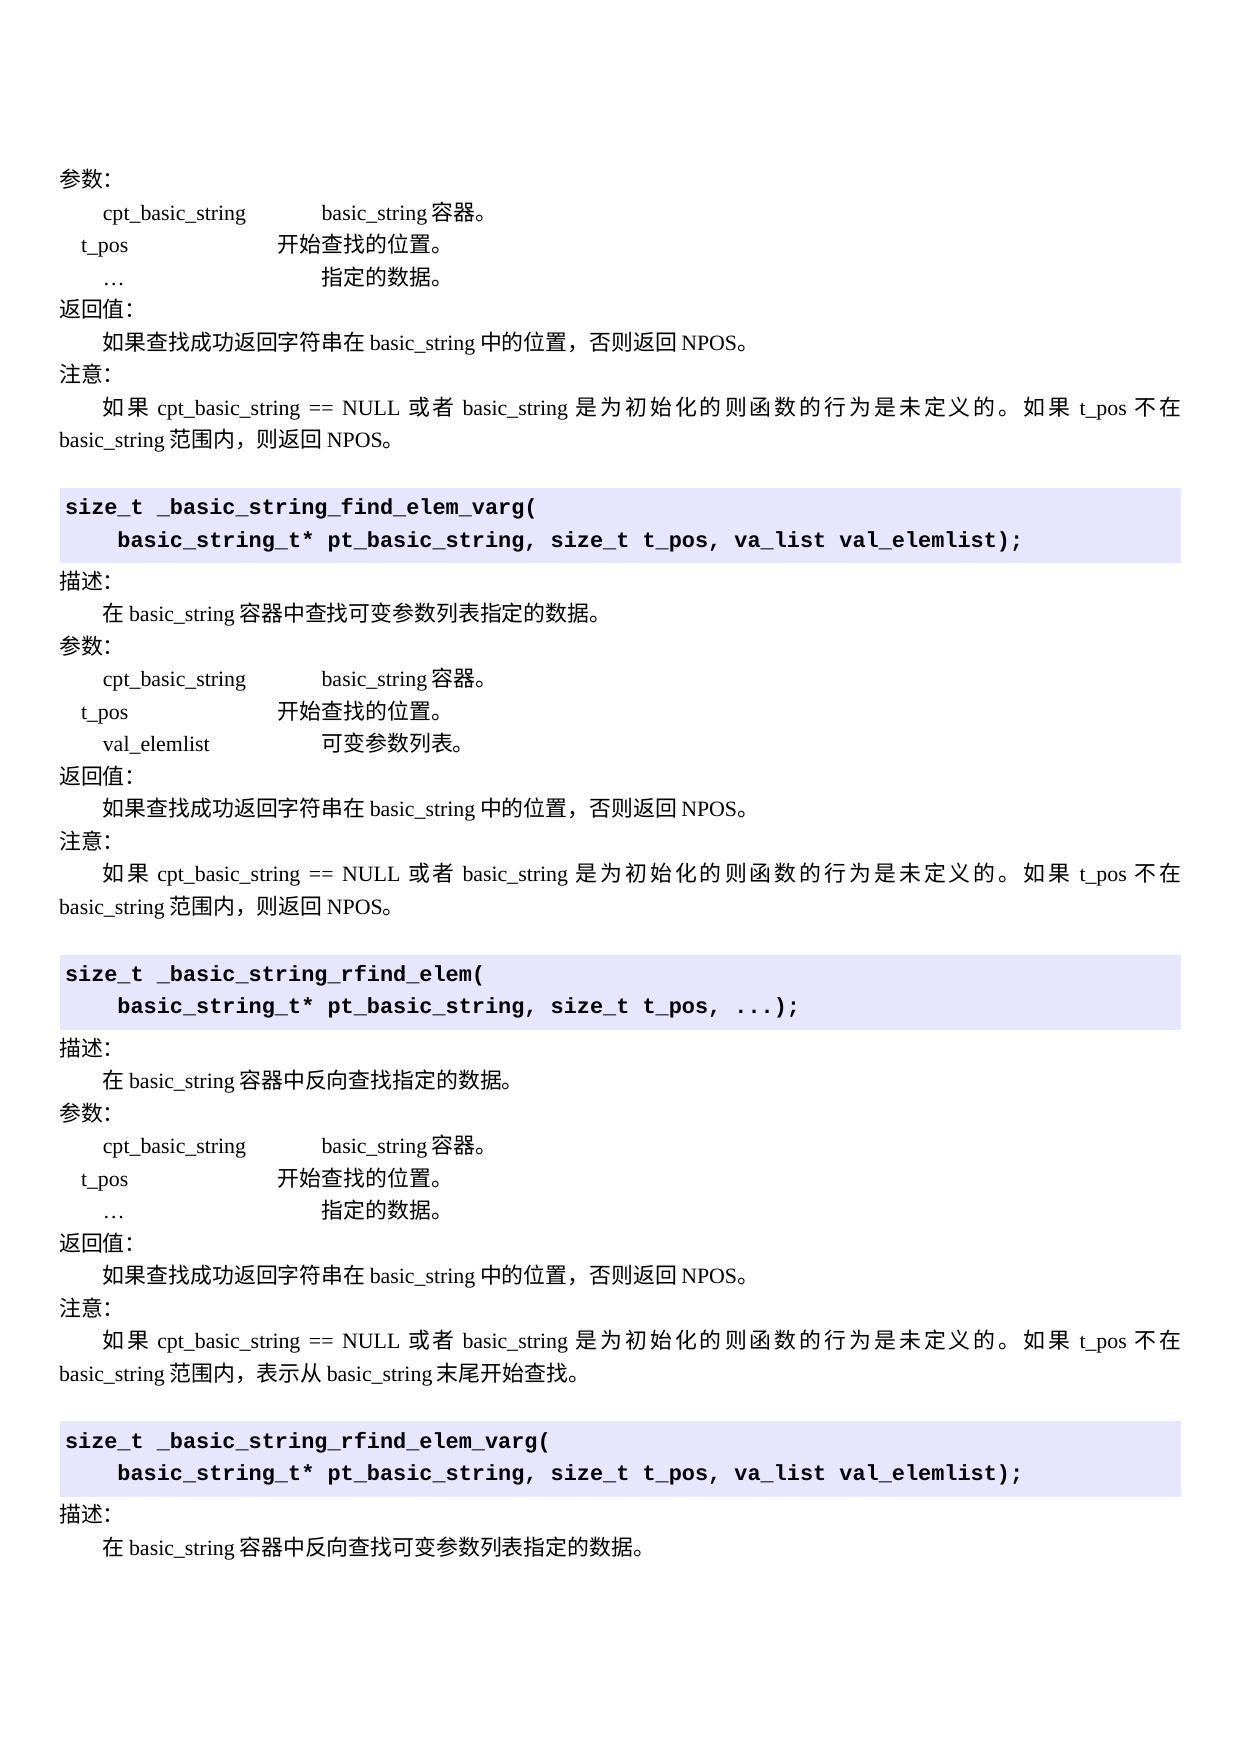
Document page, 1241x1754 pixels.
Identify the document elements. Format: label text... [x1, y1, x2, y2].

table_header size_t _basic_string_rfind_elem( basic_string_t* pt_basic_string, size_t t_pos, ...); [60, 955, 1181, 1030]
text 描述： [59, 1498, 1181, 1529]
text 返回值： [59, 1225, 1181, 1258]
text cpt_basic_string basic_string容器。 [59, 1128, 1181, 1160]
text 如果查找成功返回字符串在basic_string中的位置，否则返回NPOS。 [59, 324, 1181, 357]
table_header size_t _basic_string_find_elem_varg( basic_string_t* pt_basic_string, size_t t_pos, va_list val_elemlist); [60, 488, 1181, 563]
text 注意： [59, 1290, 1181, 1323]
text 如果cpt_basic_string == NULL或者basic_string是为初始化的则函数的行为是未定义的。如果t_pos不在basic_string范围内，则返回NPOS。 [59, 389, 1181, 454]
text cpt_basic_string basic_string容器。 [59, 661, 1181, 693]
text 在basic_string容器中反向查找可变参数列表指定的数据。 [59, 1529, 1181, 1562]
text 注意： [59, 357, 1181, 389]
text 参数： [59, 1095, 1181, 1128]
text 参数： [59, 628, 1181, 661]
text 描述： [59, 565, 1181, 596]
table_header size_t _basic_string_rfind_elem_varg( basic_string_t* pt_basic_string, size_t t_pos, va_list val_elemlist); [60, 1421, 1181, 1497]
text 在basic_string容器中查找可变参数列表指定的数据。 [59, 596, 1181, 628]
text 如果查找成功返回字符串在basic_string中的位置，否则返回NPOS。 [59, 791, 1181, 823]
text 在basic_string容器中反向查找指定的数据。 [59, 1063, 1181, 1095]
text t_pos 开始查找的位置。 [59, 227, 1181, 259]
text t_pos 开始查找的位置。 [59, 1160, 1181, 1193]
text cpt_basic_string basic_string容器。 [59, 194, 1181, 227]
text 如果cpt_basic_string == NULL或者basic_string是为初始化的则函数的行为是未定义的。如果t_pos不在basic_string范围内，表示从basic_string末尾开始查找。 [59, 1323, 1181, 1388]
text t_pos 开始查找的位置。 [59, 693, 1181, 726]
text 如果查找成功返回字符串在basic_string中的位置，否则返回NPOS。 [59, 1258, 1181, 1290]
text 参数： [59, 162, 1181, 194]
text 返回值： [59, 292, 1181, 324]
text 注意： [59, 823, 1181, 856]
text 如果cpt_basic_string == NULL或者basic_string是为初始化的则函数的行为是未定义的。如果t_pos不在basic_string范围内，则返回NPOS。 [59, 856, 1181, 921]
text val_elemlist 可变参数列表。 [59, 726, 1181, 758]
text 返回值： [59, 758, 1181, 791]
text … 指定的数据。 [59, 1193, 1181, 1225]
text 描述： [59, 1031, 1181, 1063]
text … 指定的数据。 [59, 259, 1181, 292]
